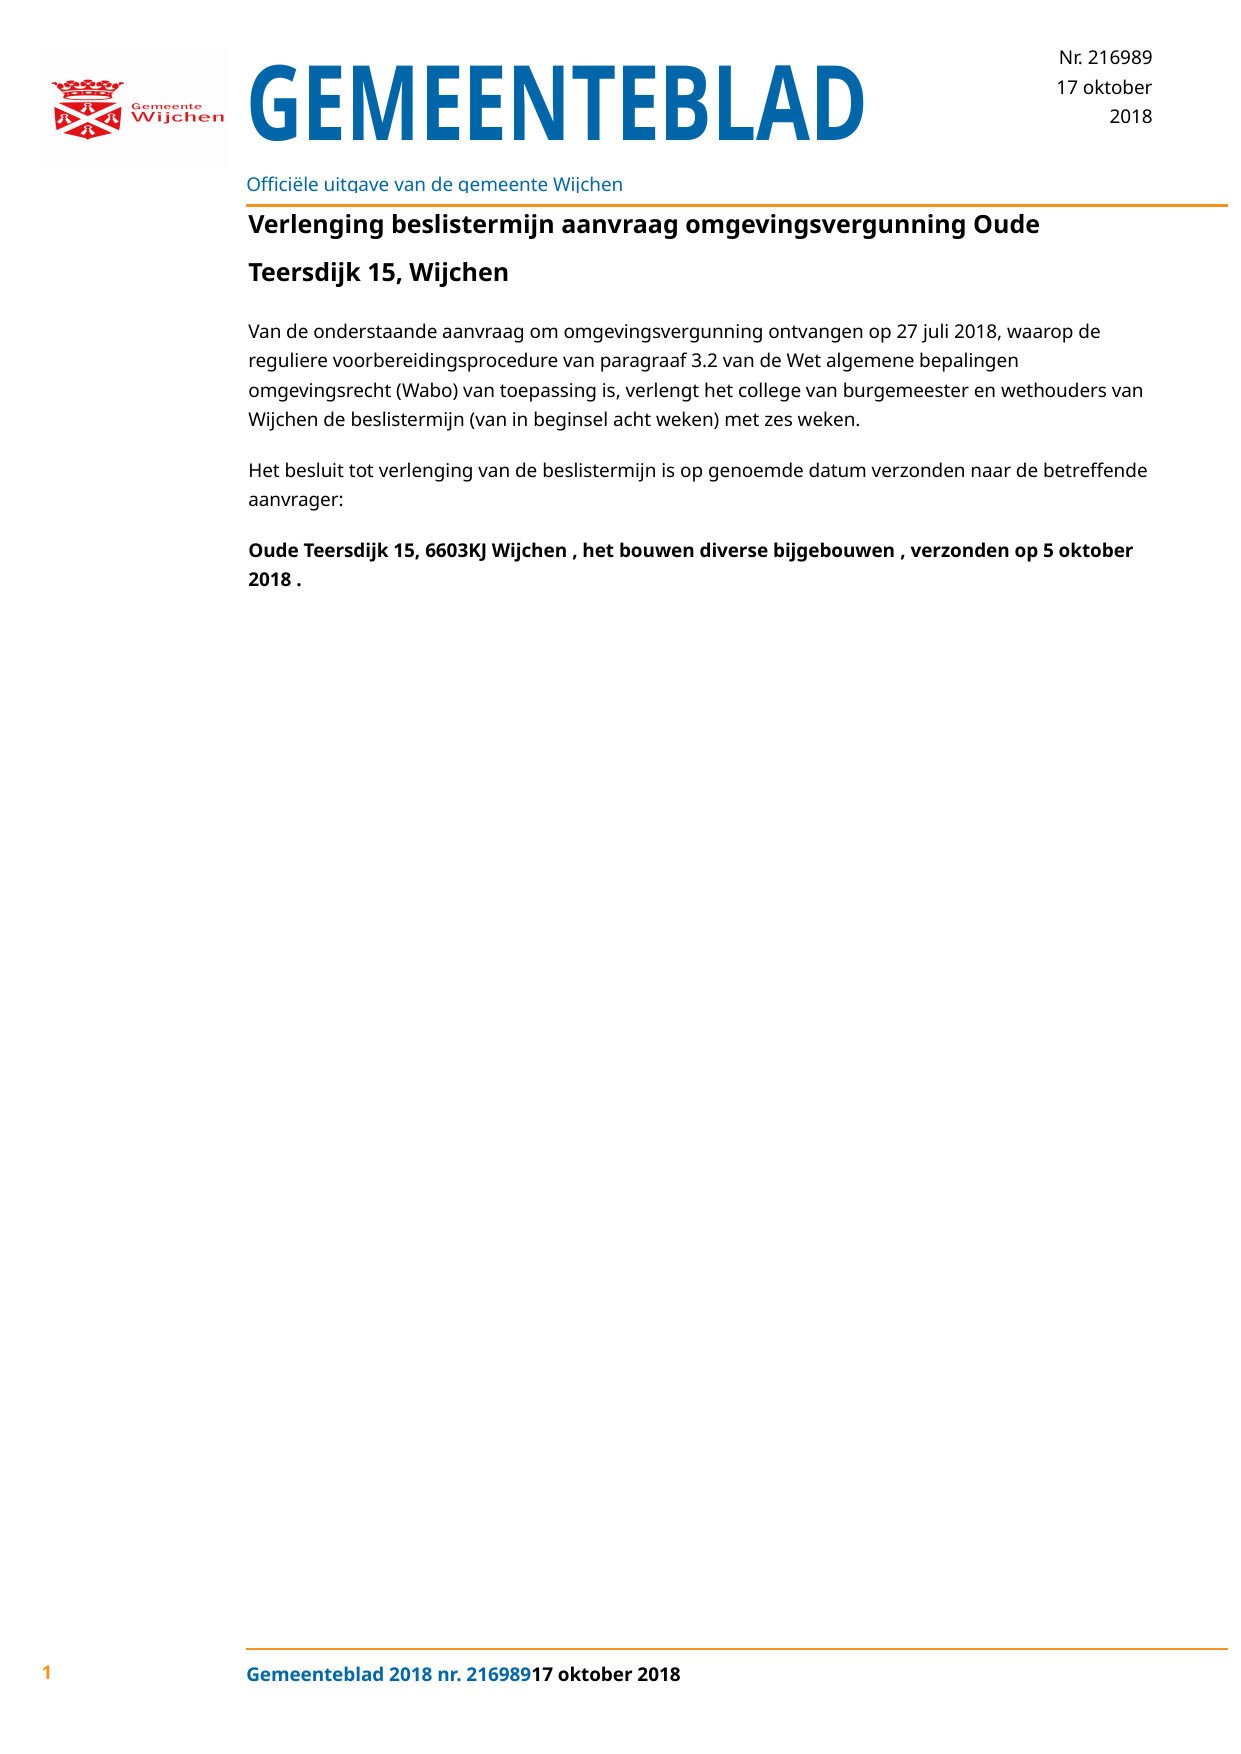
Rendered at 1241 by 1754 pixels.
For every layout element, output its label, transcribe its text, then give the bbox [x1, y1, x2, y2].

text Oude Teersdijk 15, 6603KJ Wijchen , het bouwen diverse bijgebouwen , verzonden op 5 oktober 2018 . [248, 537, 1152, 592]
text Verlenging beslistermijn aanvraag omgevingsvergunning Oude Teersdijk 15, Wijchen [248, 207, 1152, 288]
text Het besluit tot verlenging van de beslistermijn is op genoemde datum verzonden naar de betreffende aanvrager: [248, 457, 1152, 512]
text Van de onderstaande aanvraag om omgevingsvergunning ontvangen op 27 juli 2018, waarop de reguliere voorbereidingsprocedure van paragraaf 3.2 van de Wet algemene bepalingen omgevingsrecht (Wabo) van toepassing is, verlengt het college van burgemeester en wethouders van Wijchen de beslistermijn (van in beginsel acht weken) met zes weken. [248, 318, 1152, 432]
picture [41, 47, 231, 172]
